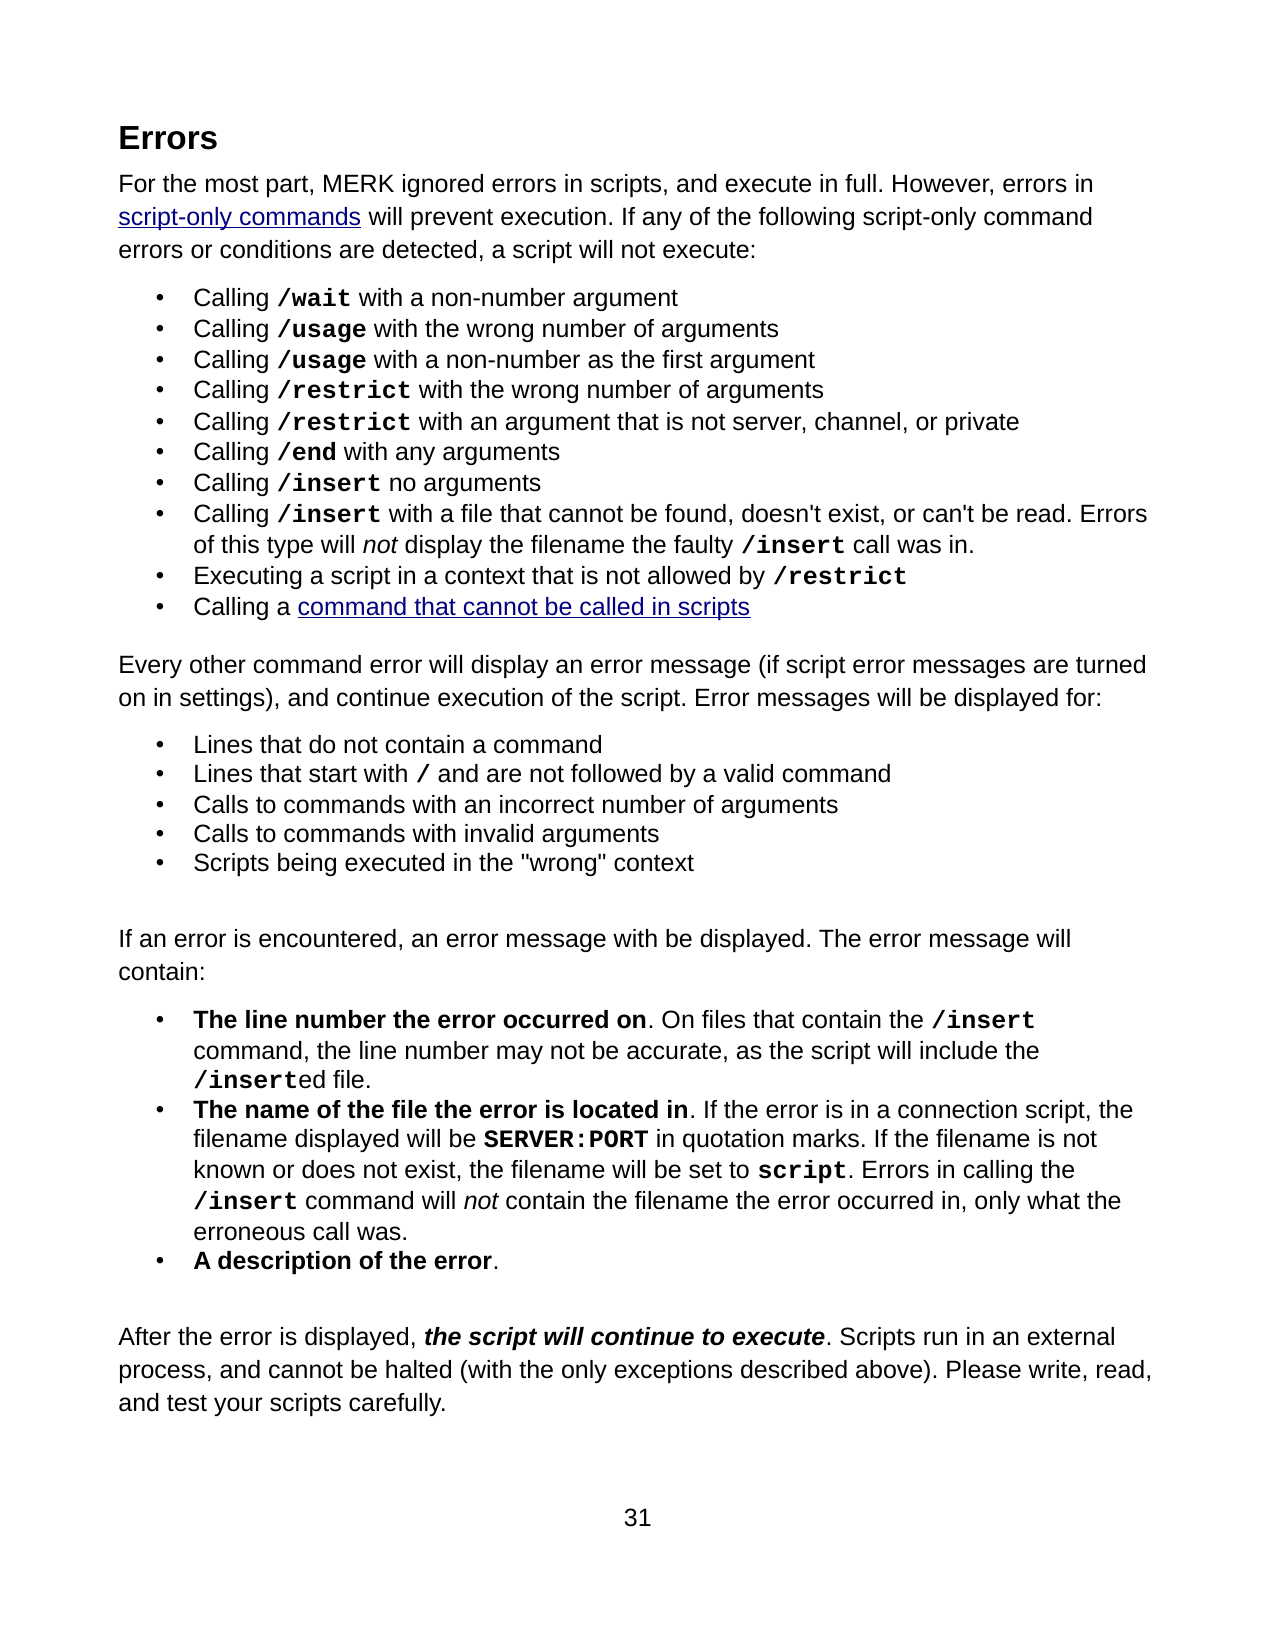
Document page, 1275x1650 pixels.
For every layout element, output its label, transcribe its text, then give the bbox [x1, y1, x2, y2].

list Calls to commands with an incorrect number of arguments [156, 790, 1157, 819]
text Every other command error will display an error message (if script error messages are turned on in settings), and continue execution of the script. Error messages will be displayed for: [118, 650, 1157, 711]
text If an error is encountered, an error message with be displayed. The error message will contain: [118, 924, 1157, 986]
list Calls to commands with invalid arguments [156, 819, 1157, 848]
text For the most part, MERK ignored errors in scripts, and execute in full. However, errors in script-only commands will prevent execution. If any of the following script-only command errors or conditions are detected, a script will not execute: [118, 169, 1157, 264]
list Calling a command that cannot be called in scripts [156, 592, 1157, 621]
text After the error is displayed, the script will continue to execute. Scripts run in an external process, and cannot be halted (with the only exceptions described above). Please write, read, and test your scripts carefully. [118, 1322, 1157, 1417]
list Calling /usage with a non-number as the first argument [156, 344, 1157, 376]
list Lines that start with / and are not followed by a valid command [156, 759, 1157, 790]
list Calling /usage with the wrong number of arguments [156, 314, 1157, 344]
list The name of the file the error is located in. If the error is in a connection script, the filename displayed will be SERVER:PORT in quotation marks. If the filename is not known or does not exist, the filename will be set to script. Errors in calling the /insert command will not contain the filename the error occurred in, only what the erroneous call was. [156, 1096, 1157, 1246]
list A description of the error. [156, 1246, 1157, 1275]
list Scripts being executed in the "wrong" context [156, 848, 1157, 877]
list Calling /restrict with an argument that is not server, channel, or private [156, 406, 1157, 437]
subtitle Errors [118, 118, 1157, 157]
list Calling /insert no arguments [156, 468, 1157, 499]
list Executing a script in a context that is not allowed by /restrict [156, 561, 1157, 592]
list Calling /restrict with the wrong number of arguments [156, 376, 1157, 406]
list The line number the error occurred on. On files that contain the /insert command, the line number may not be accurate, as the script will include the /inserted file. [156, 1005, 1157, 1096]
list Calling /wait with a non-number argument [156, 283, 1157, 314]
list Calling /end with any arguments [156, 437, 1157, 468]
list Calling /insert with a file that cannot be found, doesn't exist, or can't be read. Errors of this type will not display the filename the faulty /insert call was in. [156, 499, 1157, 561]
list Lines that do not contain a command [156, 730, 1157, 759]
